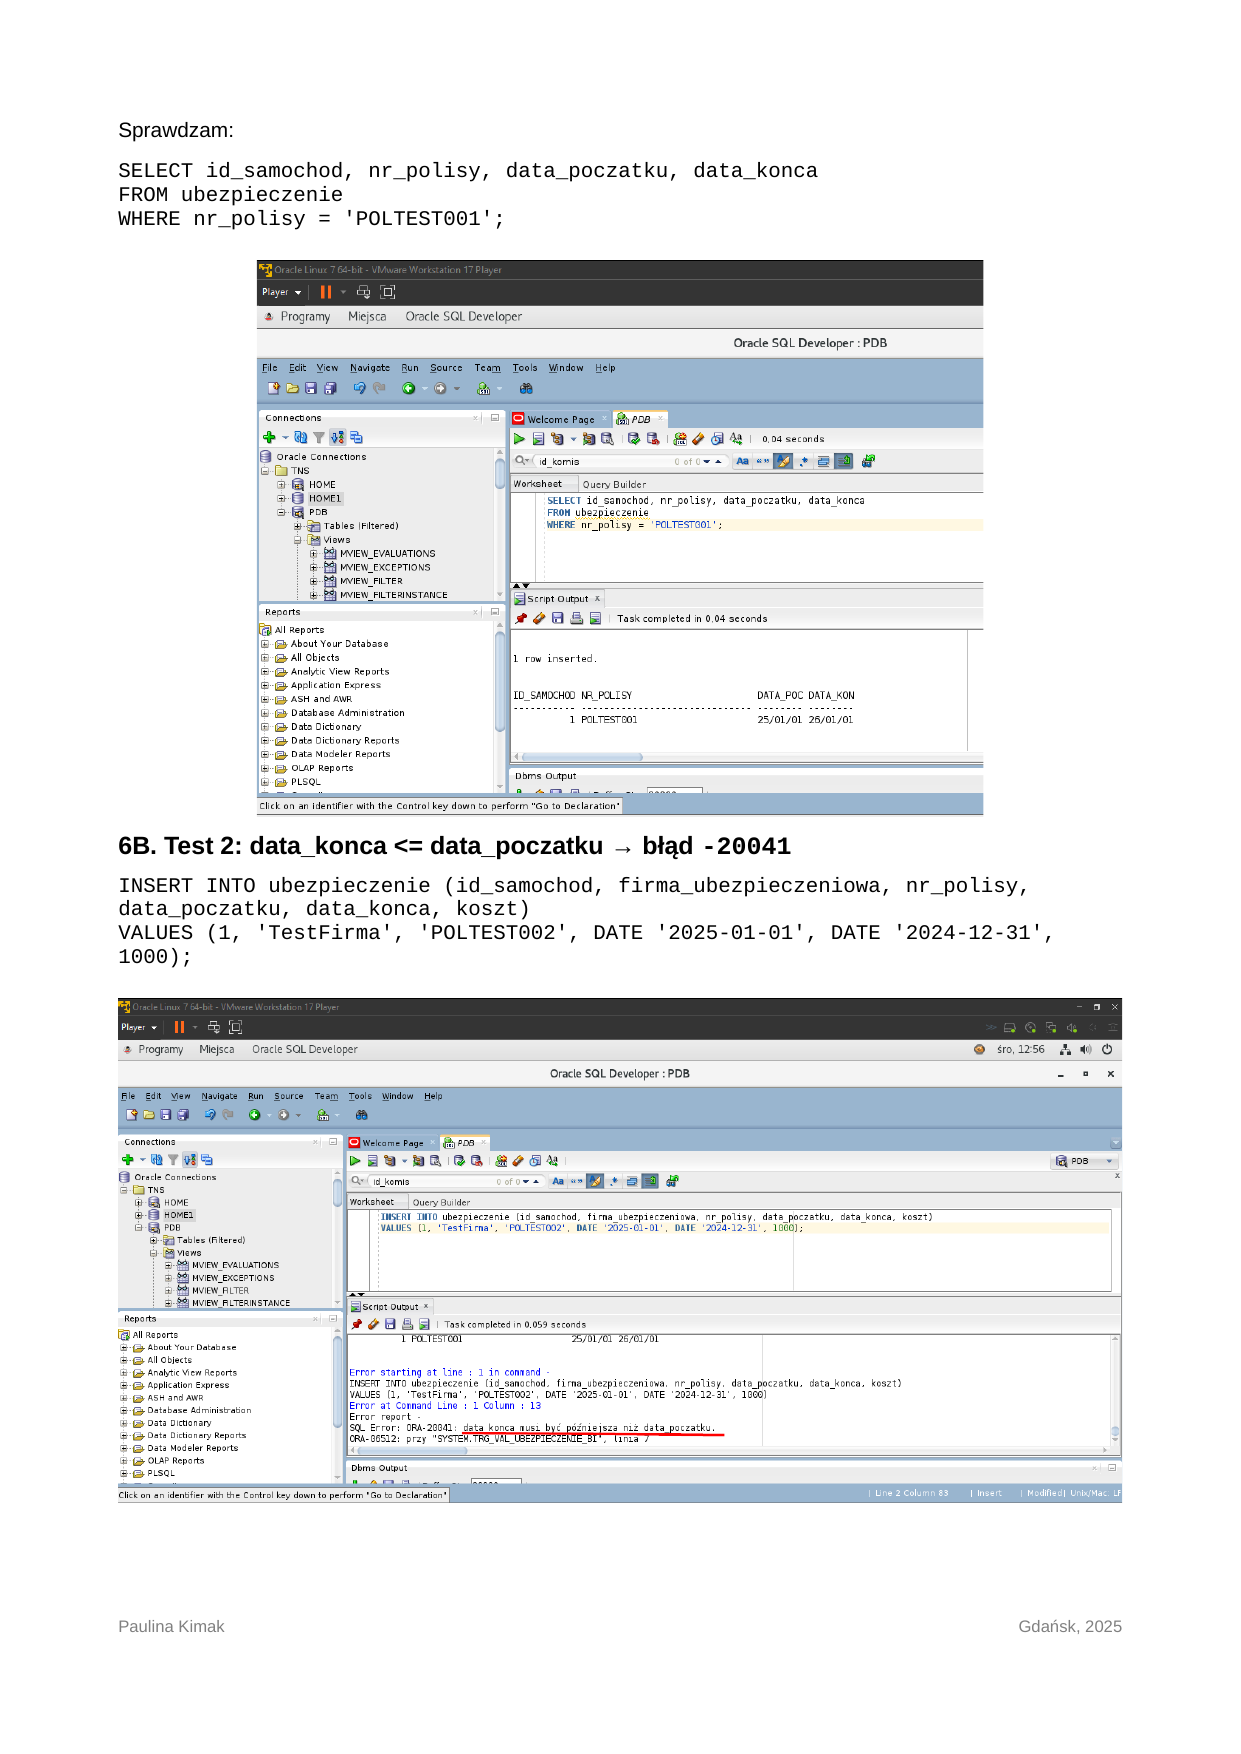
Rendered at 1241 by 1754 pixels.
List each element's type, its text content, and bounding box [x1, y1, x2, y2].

picture [256, 260, 984, 817]
text WHERE nr_polisy = 'POLTEST001'; [118, 207, 1122, 231]
subtitle 6B. Test 2: data_konca <= data_poczatku → błąd -20041 [118, 831, 1122, 862]
text VALUES (1, 'TestFirma', 'POLTEST002', DATE '2025-01-01', DATE '2024-12-31', 1000); [118, 922, 1122, 969]
text INSERT INTO ubezpieczenie (id_samochod, firma_ubezpieczeniowa, nr_polisy, data_poczatku, data_konca, koszt) [118, 875, 1122, 922]
text Sprawdzam: [118, 118, 1122, 142]
text SELECT id_samochod, nr_polisy, data_poczatku, data_konca [118, 160, 1122, 184]
text FROM ubezpieczenie [118, 184, 1122, 207]
picture [118, 998, 1123, 1503]
